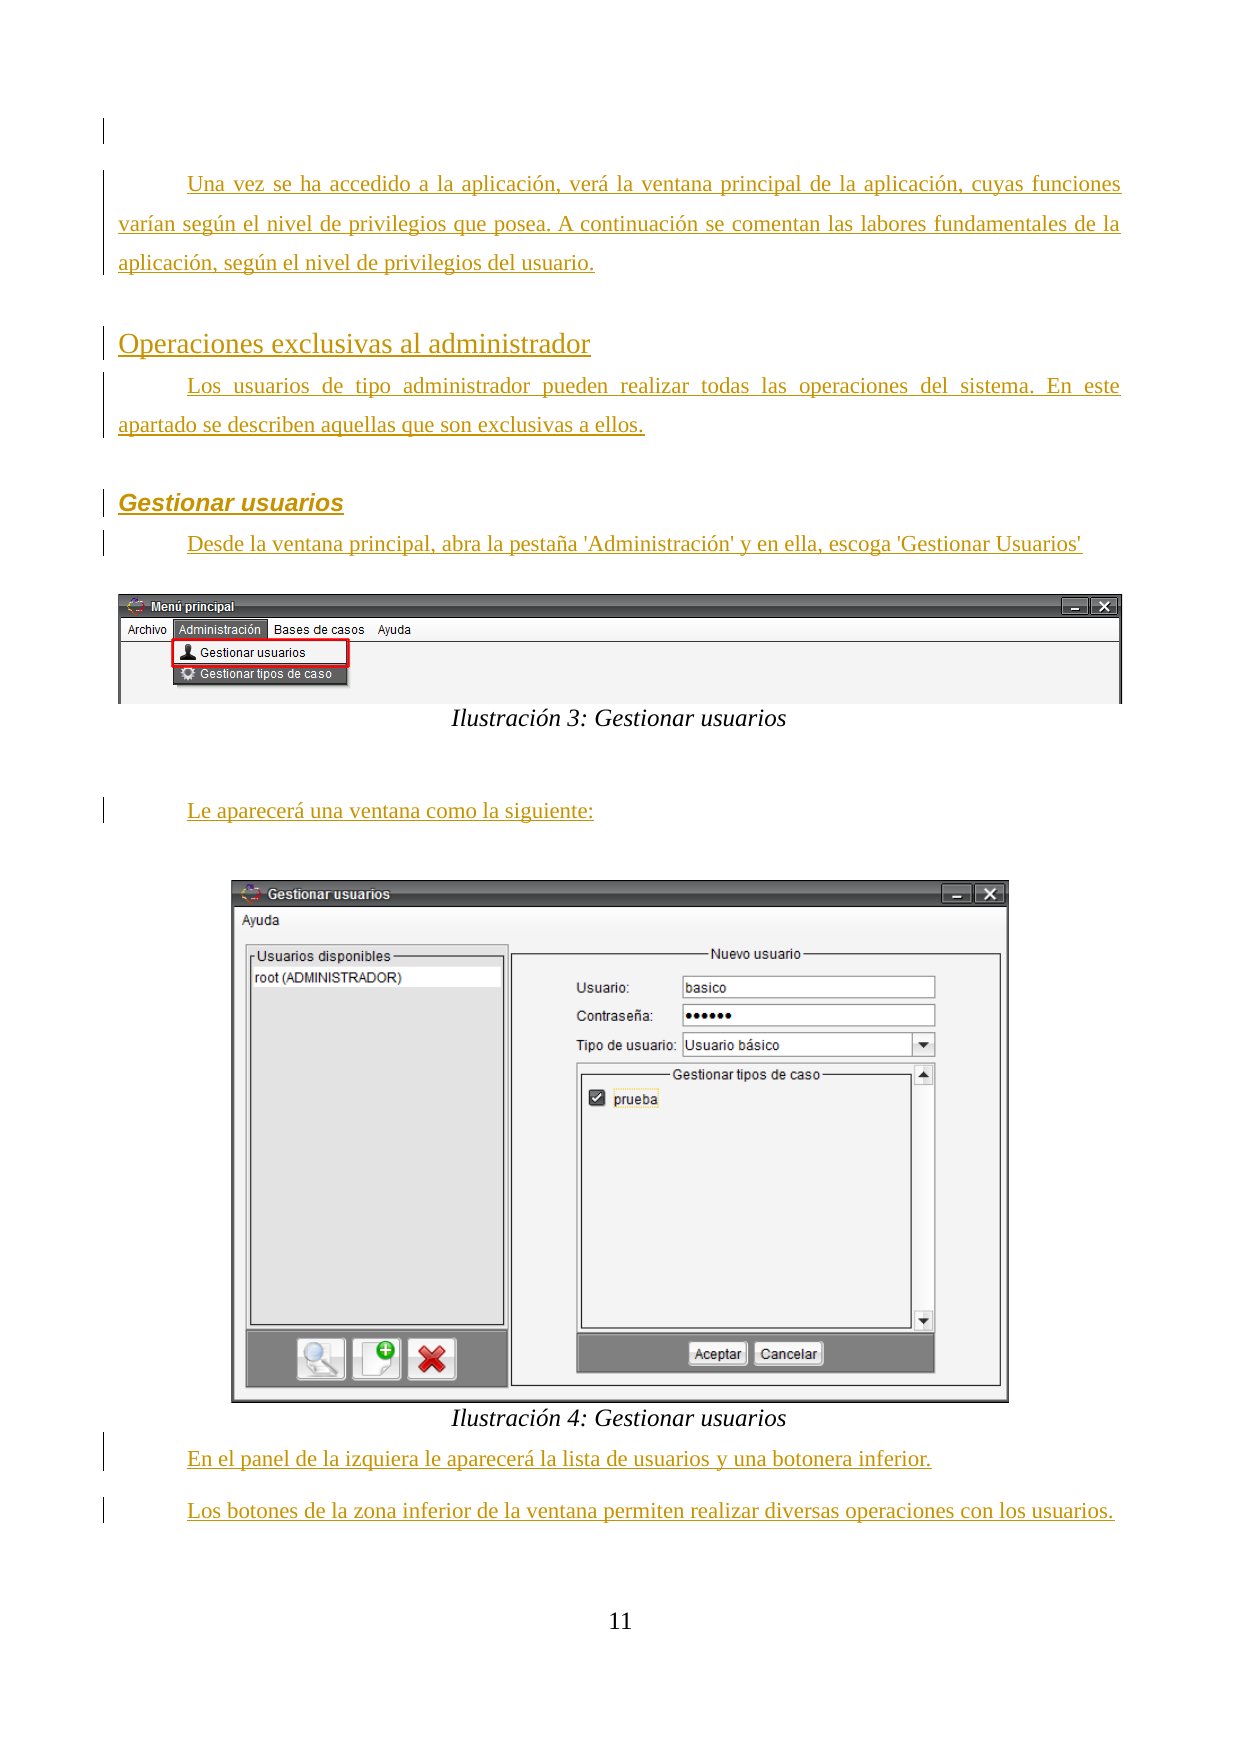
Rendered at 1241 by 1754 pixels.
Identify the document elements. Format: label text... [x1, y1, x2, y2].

text Desde la ventana principal, abra la pestaña 'Administración' y en ella, escoga 'Gestionar Usuarios' [118, 529, 1122, 556]
subtitle Operaciones exclusivas al administrador [118, 326, 1122, 359]
text Los botones de la zona inferior de la ventana permiten realizar diversas operaciones con los usuarios. [118, 1497, 1122, 1523]
text Una vez se ha accedido a la aplicación, verá la ventana principal de la aplicación, cuyas funciones varían según el nivel de privilegios que posea. A continuación se comentan las labores fundamentales de la aplicación, según el nivel de privilegios del usuario. [118, 170, 1122, 275]
text Ilustración 3: Gestionar usuarios [118, 704, 1122, 732]
text Le aparecerá una ventana como la siguiente: [118, 797, 1122, 823]
text Ilustración 4: Gestionar usuarios [231, 1403, 1009, 1432]
subtitle Gestionar usuarios [118, 488, 1122, 517]
text En el panel de la izquiera le aparecerá la lista de usuarios y una botonera inferior. [118, 849, 1122, 1471]
text Los usuarios de tipo administrador pueden realizar todas las operaciones del sistema. En este apartado se describen aquellas que son exclusivas a ellos. [118, 372, 1122, 438]
picture [231, 880, 1009, 1403]
